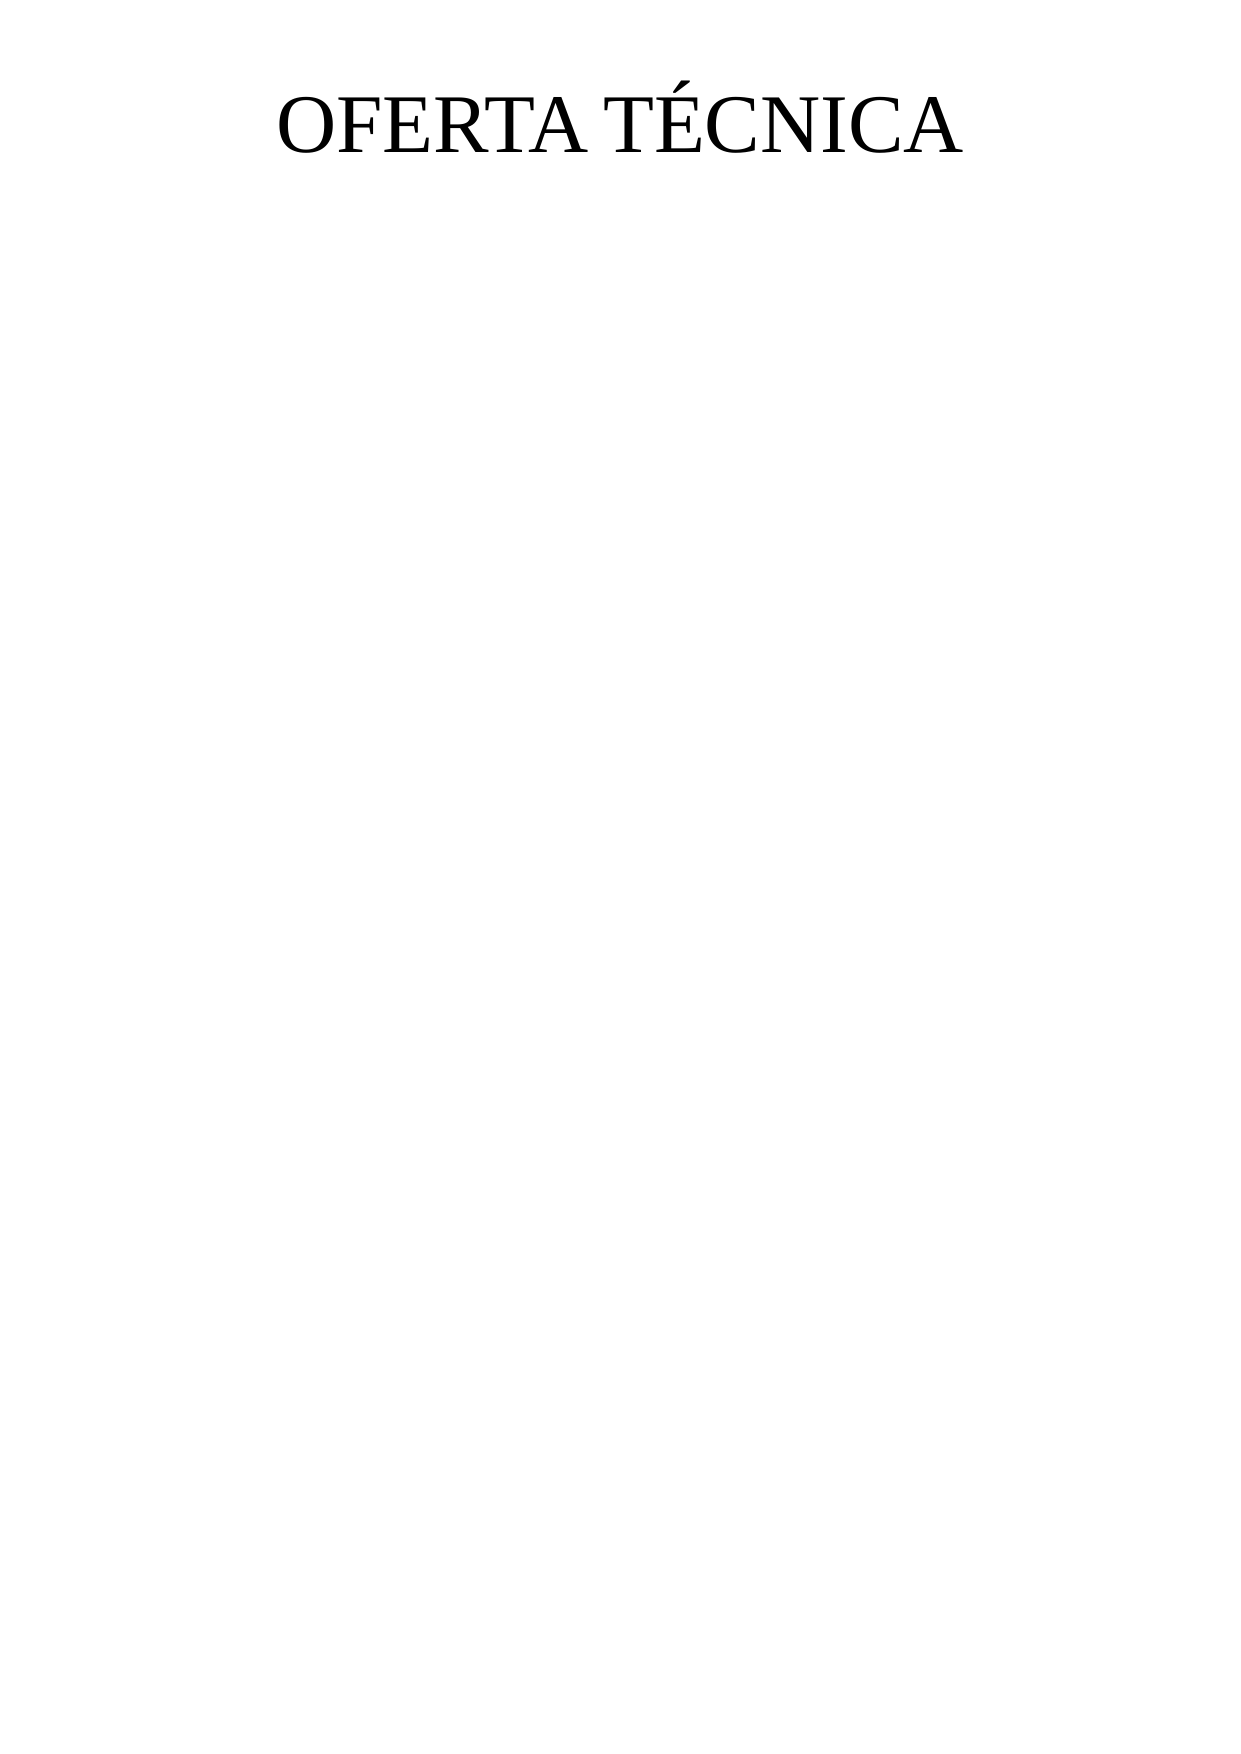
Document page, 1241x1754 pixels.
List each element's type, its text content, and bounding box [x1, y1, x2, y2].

text OFERTA TÉCNICA [118, 75, 1122, 171]
